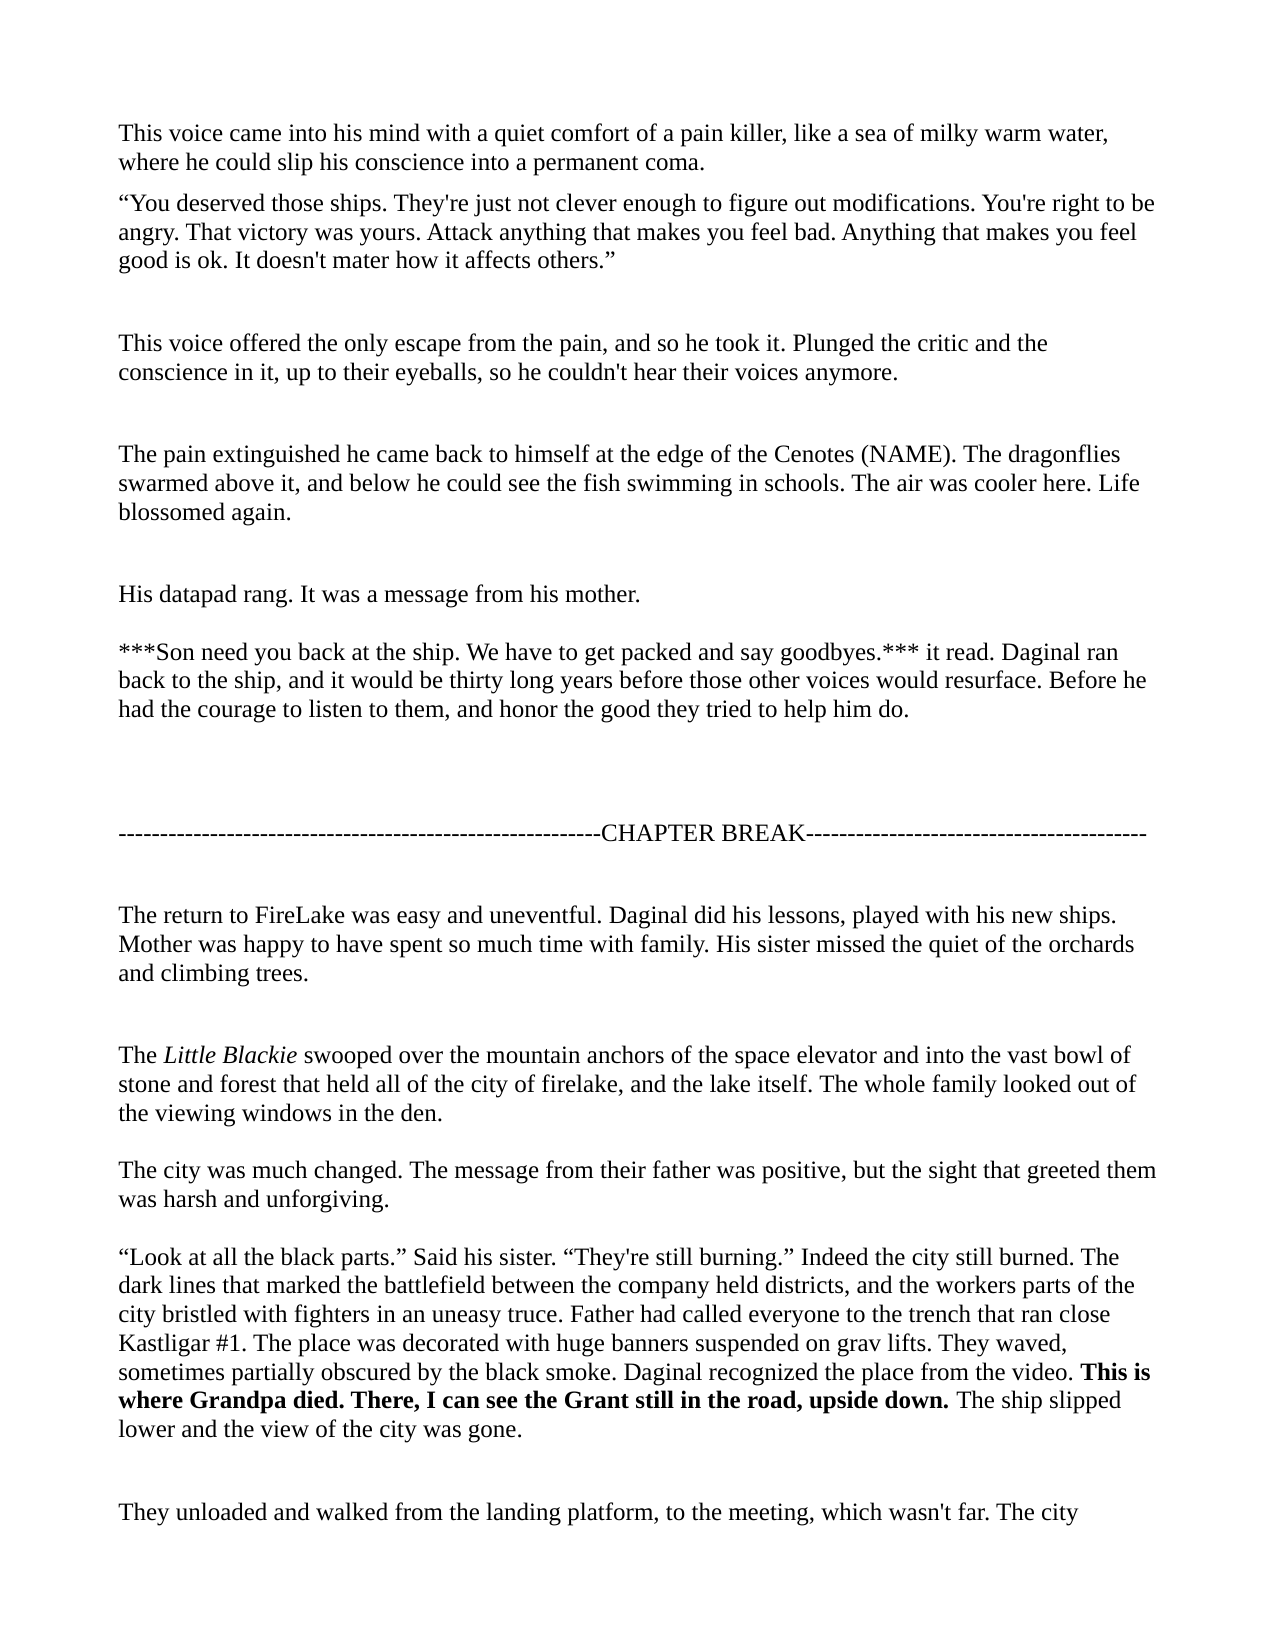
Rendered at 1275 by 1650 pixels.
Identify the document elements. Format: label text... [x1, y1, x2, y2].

text ----------------------------------------------------------CHAPTER BREAK----------------------------------------- [118, 818, 1157, 847]
text This voice came into his mind with a quiet comfort of a pain killer, like a sea of milky warm water, where he could slip his conscience into a permanent coma. [118, 118, 1157, 176]
text “You deserved those ships. They're just not clever enough to figure out modifications. You're right to be angry. That victory was yours. Attack anything that makes you feel bad. Anything that makes you feel good is ok. It doesn't mater how it affects others.” [118, 188, 1157, 274]
text They unloaded and walked from the landing platform, to the meeting, which wasn't far. The city [118, 1497, 1157, 1526]
text The pain extinguished he came back to himself at the edge of the Cenotes (NAME). The dragonflies swarmed above it, and below he could see the fish swimming in schools. The air was cooler here. Life blossomed again. [118, 439, 1157, 526]
text This voice offered the only escape from the pain, and so he took it. Plunged the critic and the conscience in it, up to their eyeballs, so he couldn't hear their voices anymore. [118, 328, 1157, 386]
text His datapad rang. It was a message from his mother. ***Son need you back at the ship. We have to get packed and say goodbyes.*** it read. Daginal ran back to the ship, and it would be thirty long years before those other voices would resurface. Before he had the courage to listen to them, and honor the good they tried to help him do. [118, 579, 1157, 723]
text The return to FireLake was easy and uneventful. Daginal did his lessons, played with his new ships. Mother was happy to have spent so much time with family. His sister missed the quiet of the orchards and climbing trees. [118, 901, 1157, 987]
text The Little Blackie swooped over the mountain anchors of the space elevator and into the vast bowl of stone and forest that held all of the city of firelake, and the lake itself. The whole family looked out of the viewing windows in the den. The city was much changed. The message from their father was positive, but the sight that greeted them was harsh and unforgiving. “Look at all the black parts.” Said his sister. “They're still burning.” Indeed the city still burned. The dark lines that marked the battlefield between the company held districts, and the workers parts of the city bristled with fighters in an uneasy truce. Father had called everyone to the trench that ran close Kastligar #1. The place was decorated with huge banners suspended on grav lifts. They waved, sometimes partially obscured by the black smoke. Daginal recognized the place from the video. This is where Grandpa died. There, I can see the Grant still in the road, upside down. The ship slipped lower and the view of the city was gone. [118, 1041, 1157, 1443]
